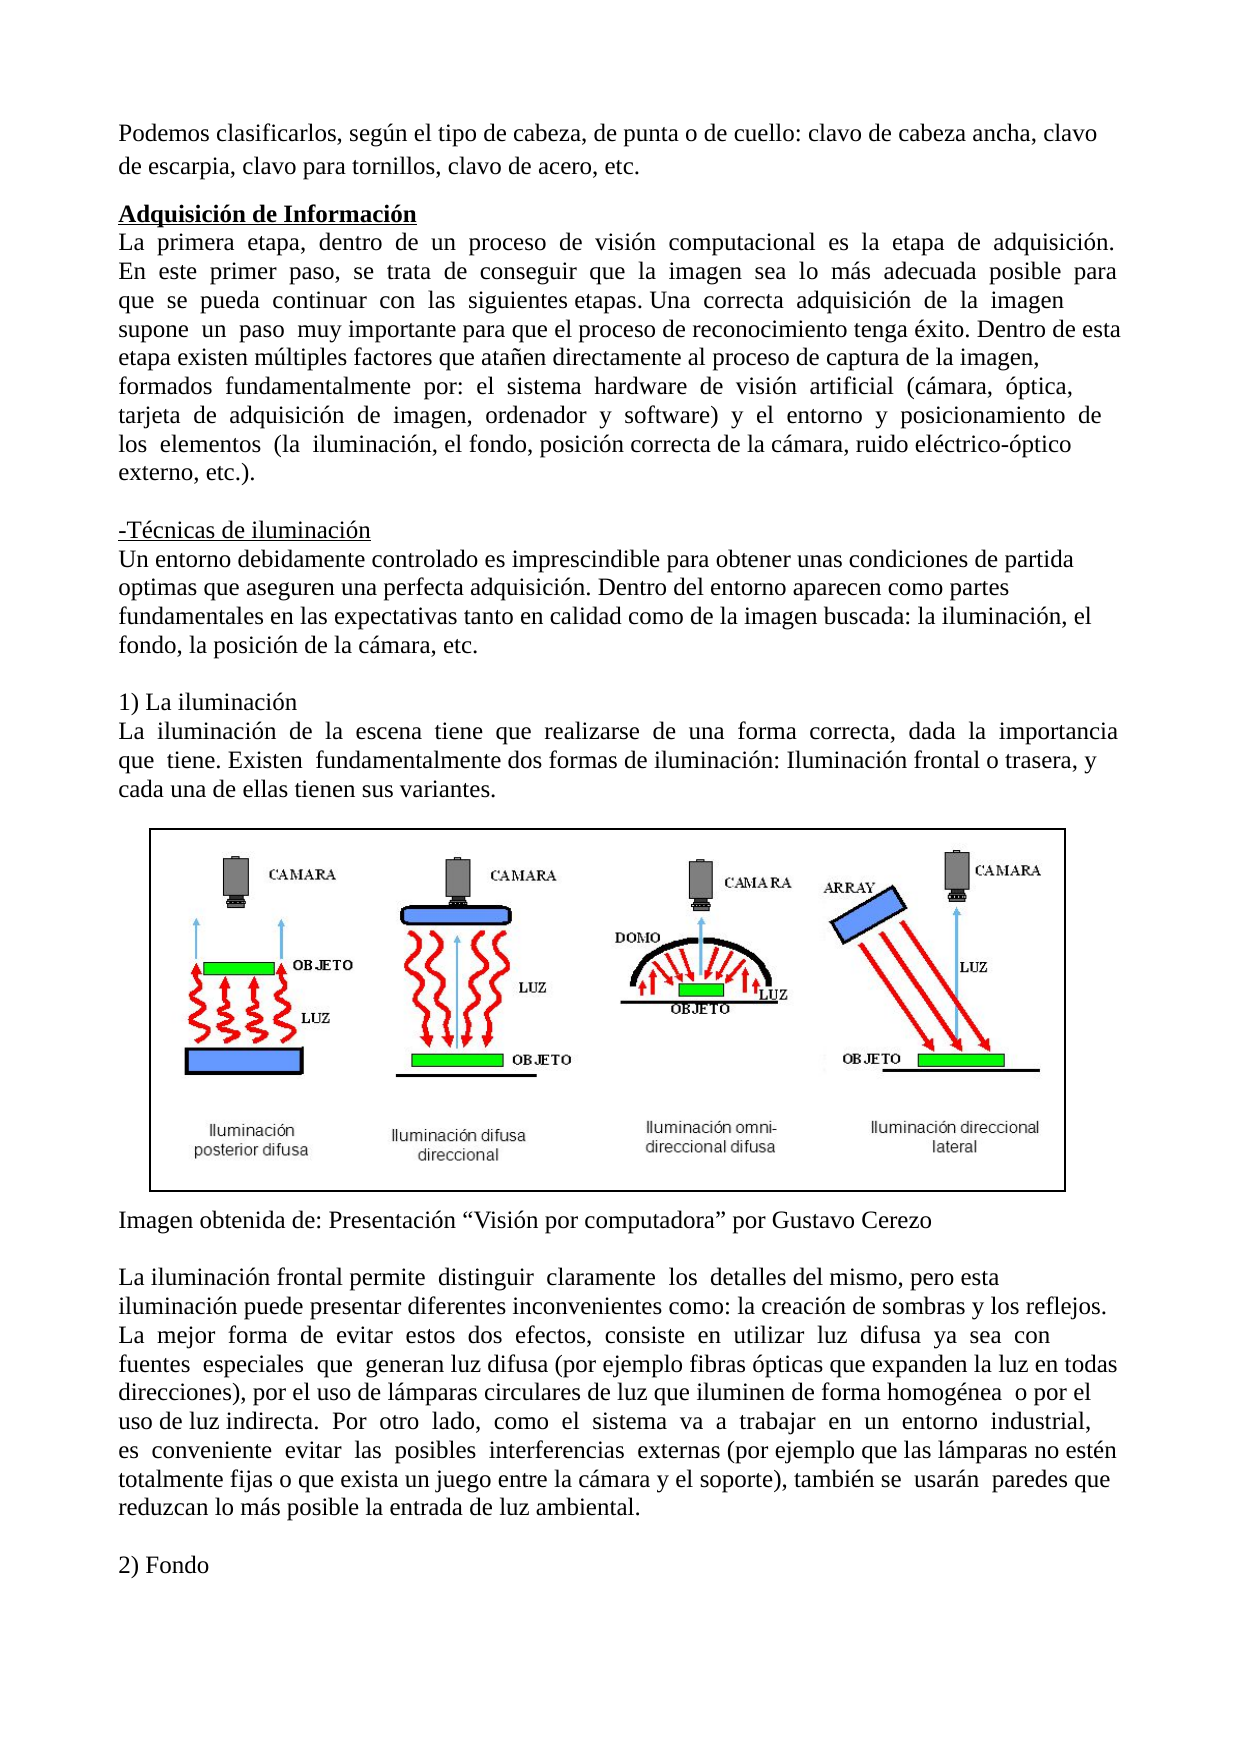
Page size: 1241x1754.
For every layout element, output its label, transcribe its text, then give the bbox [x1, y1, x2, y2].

text 2) Fondo [118, 1550, 1122, 1579]
text -Técnicas de iluminación [118, 515, 1122, 544]
text La primera etapa, dentro de un proceso de visión computacional es la etapa de adquisición. En este primer paso, se trata de conseguir que la imagen sea lo más adecuada posible para que se pueda continuar con las siguientes etapas. Una correcta adquisición de la imagen supone un paso muy importante para que el proceso de reconocimiento tenga éxito. Dentro de esta etapa existen múltiples factores que atañen directamente al proceso de captura de la imagen, formados fundamentalmente por: el sistema hardware de visión artificial (cámara, óptica, tarjeta de adquisición de imagen, ordenador y software) y el entorno y posicionamiento de los elementos (la iluminación, el fondo, posición correcta de la cámara, ruido eléctrico-óptico externo, etc.). [118, 227, 1122, 486]
text La iluminación de la escena tiene que realizarse de una forma correcta, dada la importancia que tiene. Existen fundamentalmente dos formas de iluminación: Iluminación frontal o trasera, y cada una de ellas tienen sus variantes. [118, 716, 1122, 802]
text Un entorno debidamente controlado es imprescindible para obtener unas condiciones de partida optimas que aseguren una perfecta adquisición. Dentro del entorno aparecen como partes fundamentales en las expectativas tanto en calidad como de la imagen buscada: la iluminación, el fondo, la posición de la cámara, etc. [118, 544, 1122, 659]
text Podemos clasificarlos, según el tipo de cabeza, de punta o de cuello: clavo de cabeza ancha, clavo de escarpia, clavo para tornillos, clavo de acero, etc. [118, 118, 1122, 180]
text 1) La iluminación [118, 687, 1122, 716]
text La iluminación frontal permite distinguir claramente los detalles del mismo, pero esta iluminación puede presentar diferentes inconvenientes como: la creación de sombras y los reflejos. La mejor forma de evitar estos dos efectos, consiste en utilizar luz difusa ya sea con fuentes especiales que generan luz difusa (por ejemplo fibras ópticas que expanden la luz en todas direcciones), por el uso de lámparas circulares de luz que iluminen de forma homogénea o por el uso de luz indirecta. Por otro lado, como el sistema va a trabajar en un entorno industrial, es conveniente evitar las posibles interferencias externas (por ejemplo que las lámparas no estén totalmente fijas o que exista un juego entre la cámara y el soporte), también se usarán paredes que reduzcan lo más posible la entrada de luz ambiental. [118, 1262, 1122, 1521]
text Imagen obtenida de: Presentación “Visión por computadora” por Gustavo Cerezo [118, 1205, 1122, 1234]
picture [153, 833, 1062, 1188]
text Adquisición de Información [118, 199, 1122, 227]
